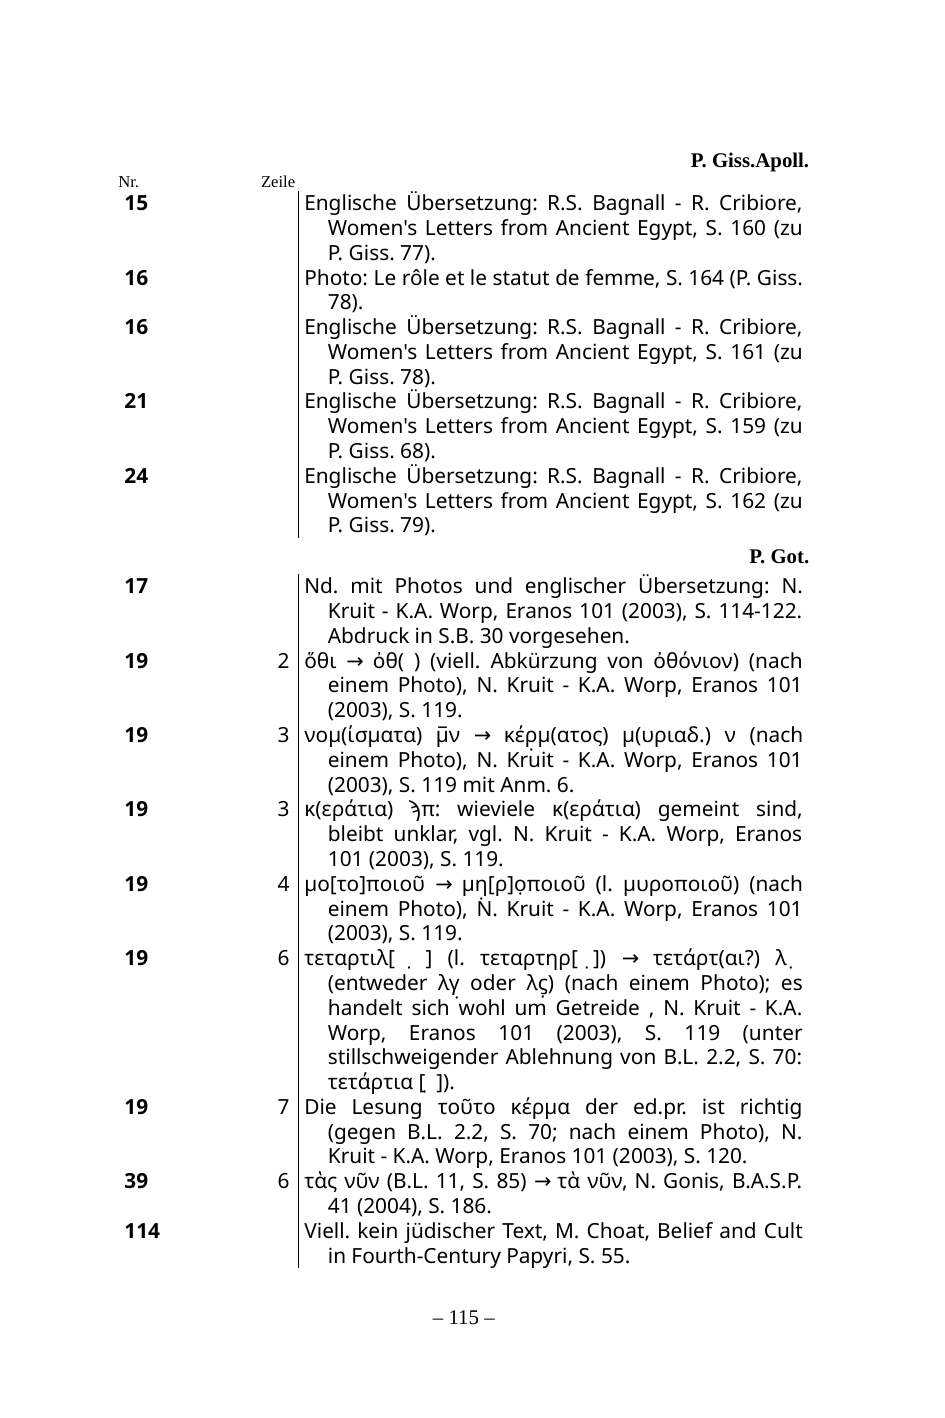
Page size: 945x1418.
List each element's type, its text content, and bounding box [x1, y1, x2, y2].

table_cell 6 [207, 946, 298, 1094]
table_cell τεταρτιλ[ ̣ ] (l. τεταρτηρ[ ̣]) → τετάρτ(αι?) λ ̣ (entweder λγ̣ oder λϛ̣) (nach einem Photo); es handelt sich wohl um Getreide , N. Kruit - K.A. Worp, Eranos 101 (2003), S. 119 (unter stillschweigender Ablehnung von B.L. 2.2, S. 70: τετάρτια [ ̣ ]). [299, 946, 809, 1094]
table_cell 7 [207, 1095, 298, 1169]
table_header 17 [118, 574, 207, 648]
table_cell 19 [118, 723, 207, 797]
table_cell 19 [118, 1095, 207, 1169]
table_cell τὰς νῦν (B.L. 11, S. 85) → τὰ νῦν, N. Gonis, B.A.S.P. 41 (2004), S. 186. [299, 1169, 809, 1218]
table_cell 39 [118, 1169, 207, 1218]
table_cell Photo: Le rôle et le statut de femme, S. 164 (P. Giss. 78). [299, 265, 809, 315]
table_cell 4 [207, 871, 298, 946]
table_cell 114 [118, 1219, 207, 1268]
table_cell 19 [118, 946, 207, 1094]
table_cell Die Lesung τοῦτο κέρμα der ed.pr. ist richtig (gegen B.L. 2.2, S. 70; nach einem Photo), N. Kruit - K.A. Worp, Eranos 101 (2003), S. 120. [299, 1095, 809, 1169]
table_cell ὅθι → ὀθ( ) (viell. Abkürzung von ὀθόνιον) (nach einem Photo), N. Kruit - K.A. Worp, Eranos 101 (2003), S. 119. [299, 648, 809, 723]
subtitle P. Got. [118, 544, 809, 568]
table_cell 19 [118, 871, 207, 946]
table_cell Englische Übersetzung: R.S. Bagnall - R. Cribiore, Women's Letters from Ancient Egypt, S. 162 (zu P. Giss. 79). [299, 464, 809, 538]
table_cell νομ(ίσματα) μ̅ν → κέρ̣μ(ατος) μ(υριαδ.) ν (nach einem Photo), N. Kruit - K.A. Worp, Eranos 101 (2003), S. 119 mit Anm. 6. [299, 723, 809, 797]
table_cell Englische Übersetzung: R.S. Bagnall - R. Cribiore, Women's Letters from Ancient Egypt, S. 160 (zu P. Giss. 77). [299, 191, 809, 265]
table_cell [207, 389, 298, 463]
table_cell [207, 265, 298, 315]
table_cell 3 [207, 797, 298, 871]
table_cell 19 [118, 648, 207, 723]
table_cell 24 [118, 464, 207, 538]
table_cell 2 [207, 648, 298, 723]
table_cell 15 [118, 191, 207, 265]
table_cell κ(εράτια) ϡπ: wieviele κ(εράτια) gemeint sind, bleibt unklar, vgl. N. Kruit - K.A. Worp, Eranos 101 (2003), S. 119. [299, 797, 809, 871]
table_header [207, 574, 298, 648]
table_cell [207, 315, 298, 389]
table_header Nd. mit Photos und englischer Übersetzung: N. Kruit - K.A. Worp, Eranos 101 (2003), S. 114-122. Abdruck in S.B. 30 vorgesehen. [299, 574, 809, 648]
table_cell [207, 464, 298, 538]
table_cell 6 [207, 1169, 298, 1218]
table_cell Viell. kein jüdischer Text, M. Choat, Belief and Cult in Fourth-Century Papyri, S. 55. [299, 1219, 809, 1268]
table_cell [207, 1219, 298, 1268]
table_cell Englische Übersetzung: R.S. Bagnall - R. Cribiore, Women's Letters from Ancient Egypt, S. 159 (zu P. Giss. 68). [299, 389, 809, 463]
table_cell Englische Übersetzung: R.S. Bagnall - R. Cribiore, Women's Letters from Ancient Egypt, S. 161 (zu P. Giss. 78). [299, 315, 809, 389]
table_cell 16 [118, 315, 207, 389]
table_cell μο[το]ποιοῦ → μη̣[ρ]ο̣ποιοῦ (l. μυροποιοῦ) (nach einem Photo), N. Kruit - K.A. Worp, Eranos 101 (2003), S. 119. [299, 871, 809, 946]
table_cell [207, 191, 298, 265]
table_cell 3 [207, 723, 298, 797]
table_cell 19 [118, 797, 207, 871]
table_cell 16 [118, 265, 207, 315]
table_cell 21 [118, 389, 207, 463]
